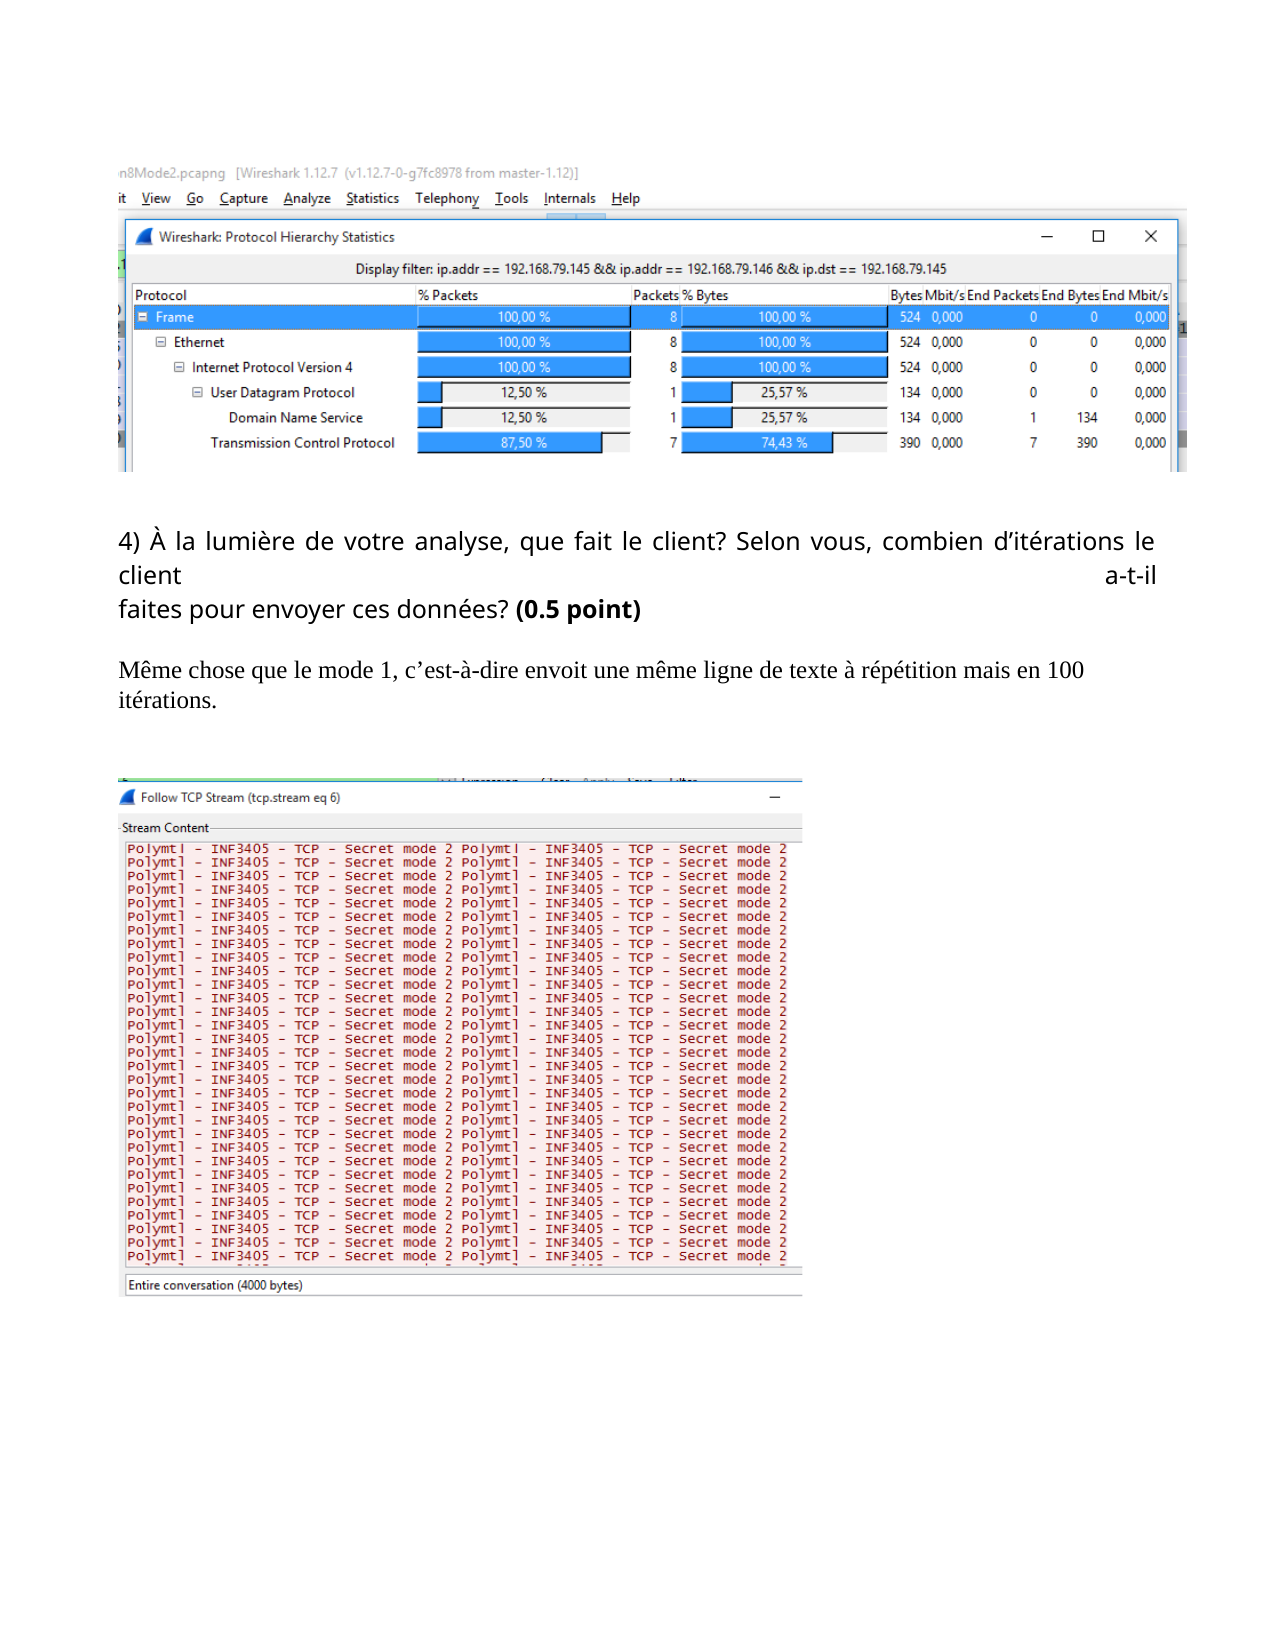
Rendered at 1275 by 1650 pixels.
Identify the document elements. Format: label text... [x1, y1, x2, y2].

text Même chose que le mode 1, c’est-à-dire envoit une même ligne de texte à répétition mais en 100 itérations. [118, 655, 1157, 713]
text 4) À la lumière de votre analyse, que fait le client? Selon vous, combien d’itérations le client a-t-il faites pour envoyer ces données? (0.5 point) [118, 490, 1157, 626]
